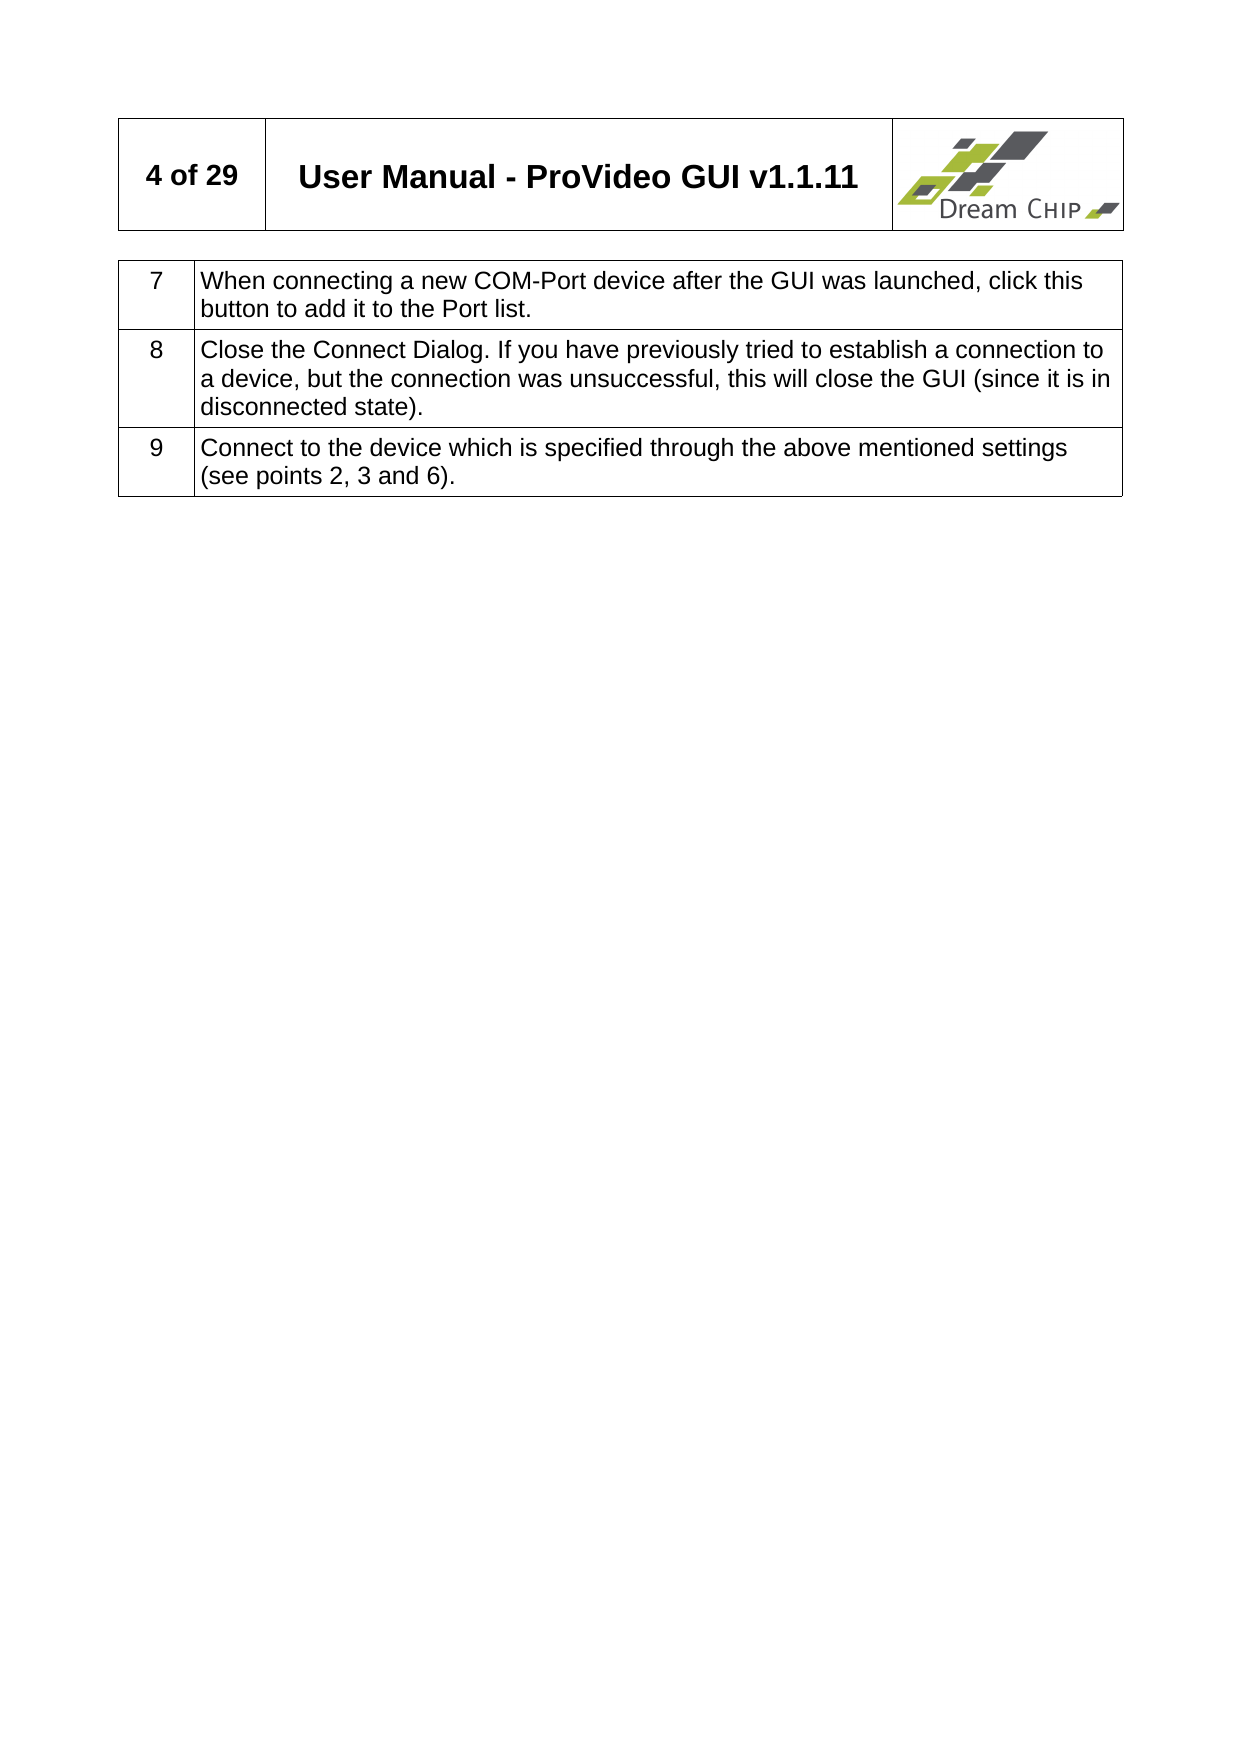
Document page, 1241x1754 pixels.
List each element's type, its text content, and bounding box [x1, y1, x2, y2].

table_cell 8 [119, 330, 194, 427]
table_cell 7 [119, 261, 194, 329]
table_cell When connecting a new COM-Port device after the GUI was launched, click this button to add it to the Port list. [195, 261, 1122, 329]
table_cell 9 [119, 428, 194, 496]
picture [897, 130, 1120, 220]
table_cell Close the Connect Dialog. If you have previously tried to establish a connection to a device, but the connection was unsuccessful, this will close the GUI (since it is in disconnected state). [195, 330, 1122, 427]
table_cell Connect to the device which is specified through the above mentioned settings (see points 2, 3 and 6). [195, 428, 1122, 496]
